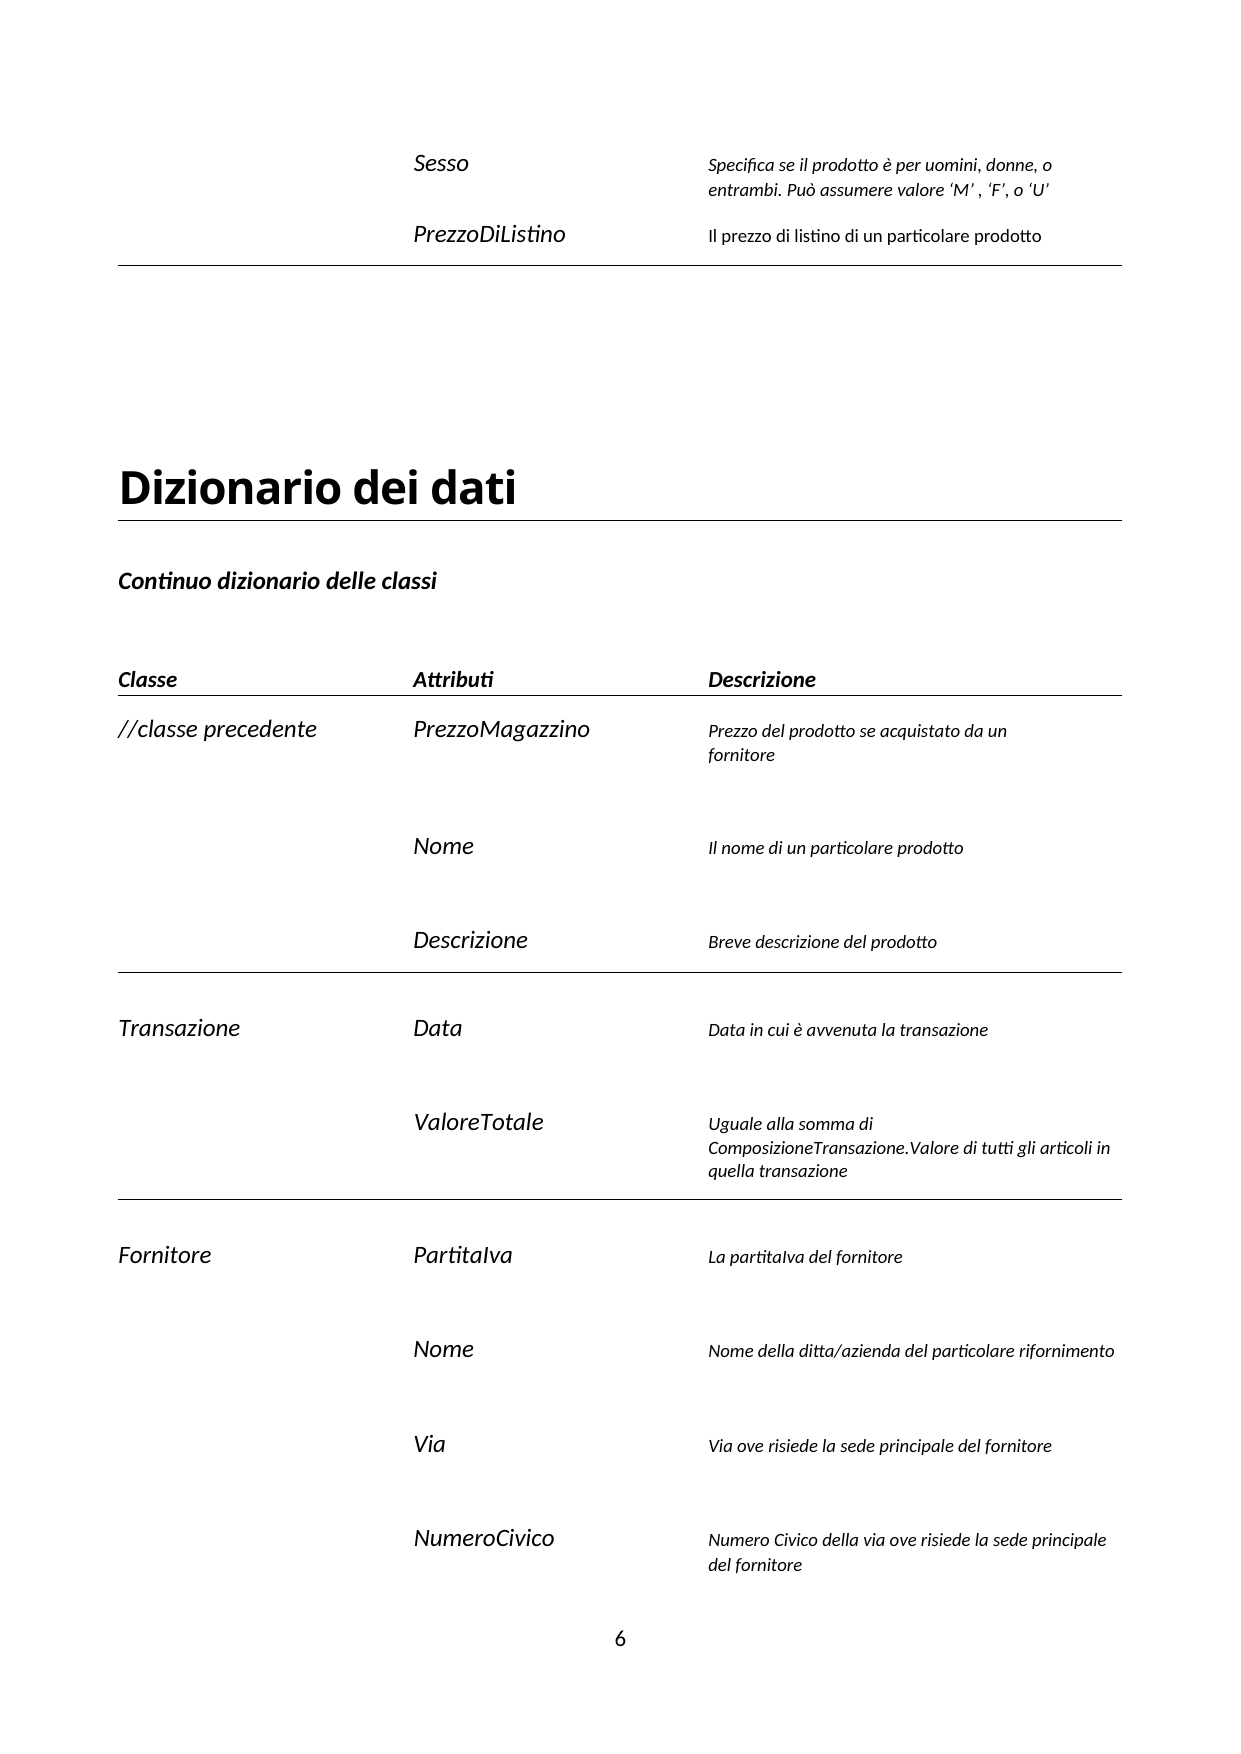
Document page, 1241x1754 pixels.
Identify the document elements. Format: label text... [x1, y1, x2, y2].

title Dizionario dei dati [118, 452, 1122, 520]
text PrezzoDiListino Il prezzo di listino di un particolare prodotto [339, 218, 1122, 248]
text Sesso Specifica se il prodotto è per uomini, donne, o entrambi. Può assumere valore ‘M’ , ‘F’, o ‘U’ [413, 148, 1122, 201]
text //classe precedente PrezzoMagazzino Prezzo del prodotto se acquistato da un fornitore [118, 713, 1122, 766]
text Nome Il nome di un particolare prodotto [118, 830, 1122, 861]
text ValoreTotale Uguale alla somma di ComposizioneTransazione.Valore di tutti gli articoli in quella transazione [413, 1106, 1122, 1182]
text Fornitore PartitaIva La partitaIva del fornitore [118, 1239, 1122, 1270]
text Via Via ove risiede la sede principale del fornitore [118, 1428, 1122, 1458]
text Descrizione Breve descrizione del prodotto [118, 924, 1122, 955]
text Nome Nome della ditta/azienda del particolare rifornimento [118, 1333, 1122, 1364]
text NumeroCivico Numero Civico della via ove risiede la sede principale del fornitore [413, 1522, 1122, 1576]
text Classe Attributi Descrizione [118, 665, 1122, 695]
text Continuo dizionario delle classi [118, 565, 1122, 596]
text Transazione Data Data in cui è avvenuta la transazione [118, 1012, 1122, 1042]
